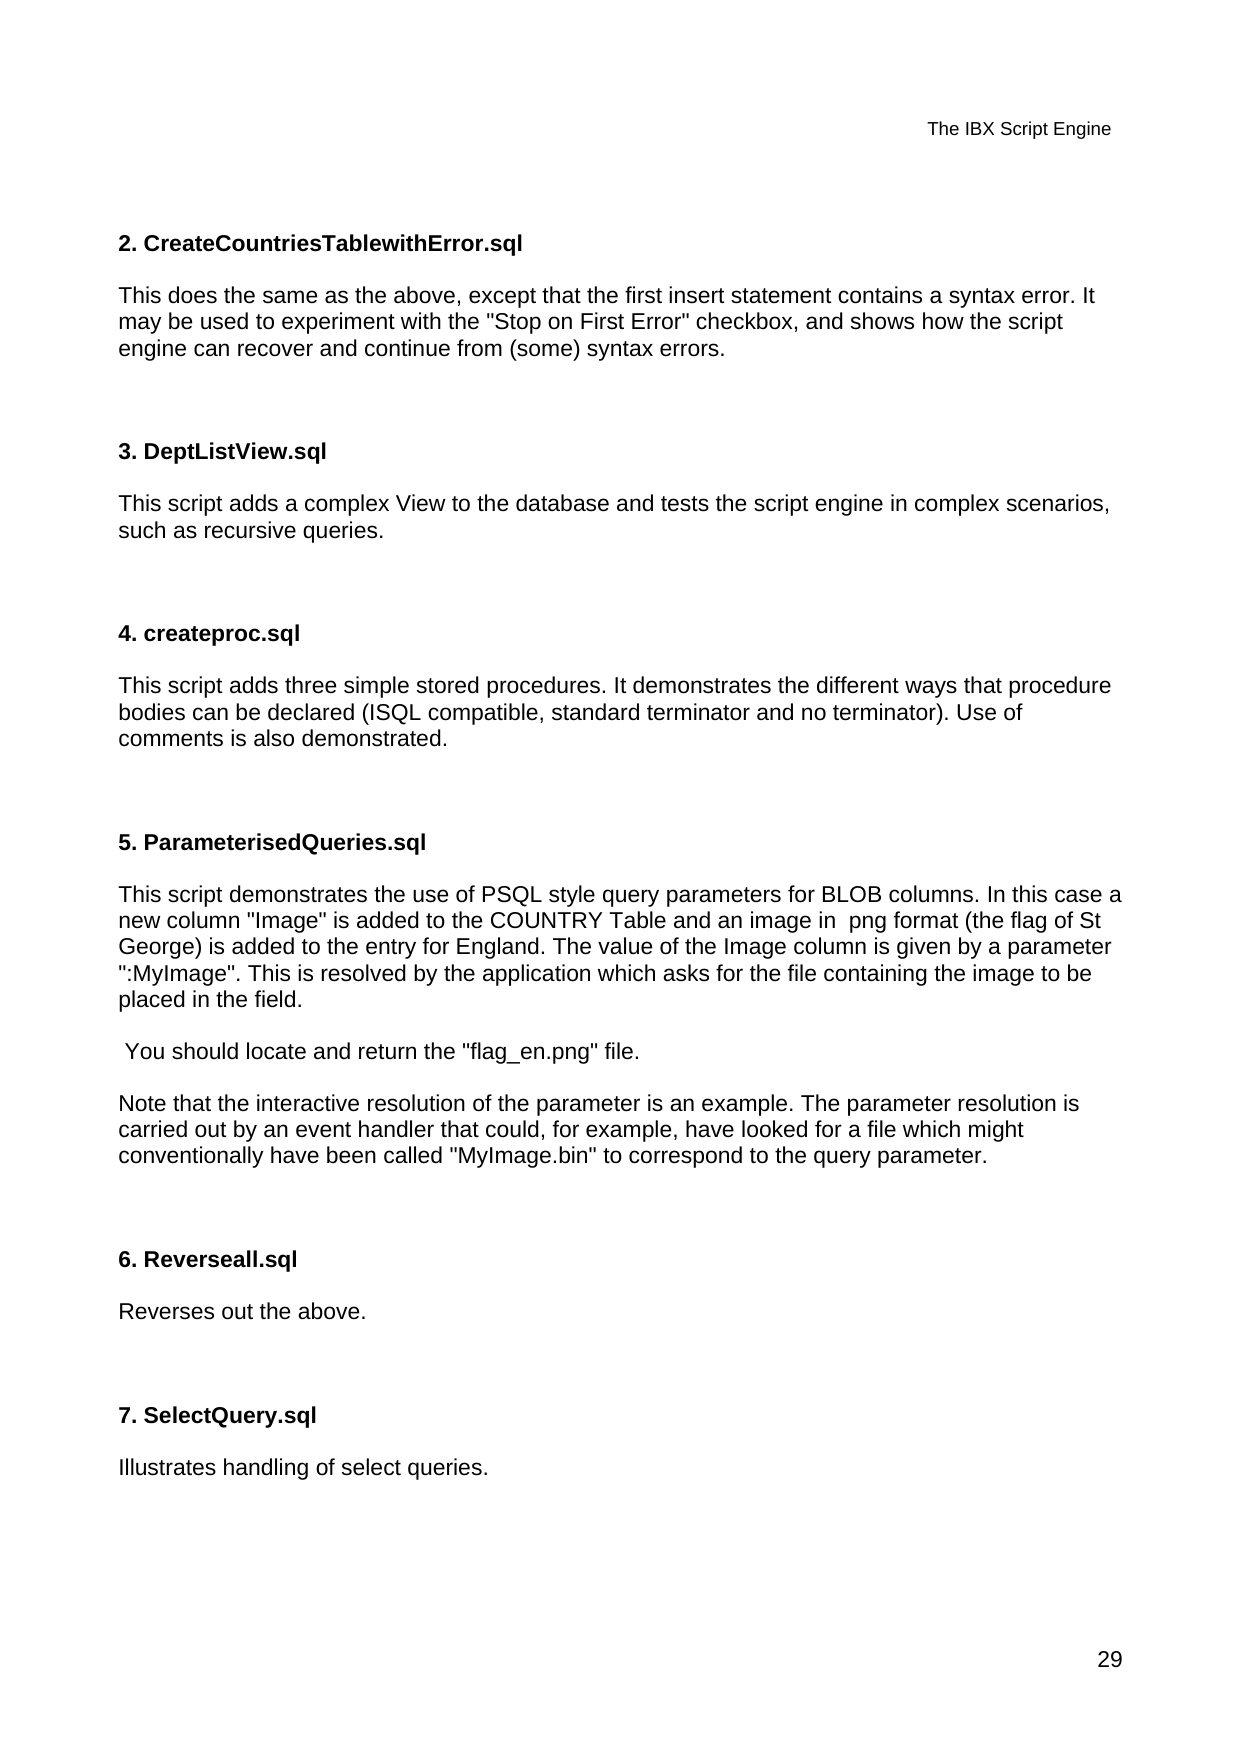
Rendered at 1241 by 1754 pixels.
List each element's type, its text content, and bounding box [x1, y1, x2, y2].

text This script adds three simple stored procedures. It demonstrates the different ways that procedure bodies can be declared (ISQL compatible, standard terminator and no terminator). Use of comments is also demonstrated. [118, 672, 1122, 751]
text 5. ParameterisedQueries.sql [118, 829, 1122, 855]
text 7. SelectQuery.sql [118, 1402, 1122, 1428]
text 2. CreateCountriesTablewithError.sql [118, 230, 1122, 256]
text This script demonstrates the use of PSQL style query parameters for BLOB columns. In this case a new column "Image" is added to the COUNTRY Table and an image in png format (the flag of St George) is added to the entry for England. The value of the Image column is given by a parameter ":MyImage". This is resolved by the application which asks for the file containing the image to be placed in the field. [118, 881, 1122, 1012]
text Illustrates handling of select queries. [118, 1454, 1122, 1480]
text 6. Reverseall.sql [118, 1246, 1122, 1272]
text 4. createproc.sql [118, 620, 1122, 647]
text You should locate and return the "flag_en.png" file. [118, 1038, 1122, 1064]
text 3. DeptListView.sql [118, 438, 1122, 465]
text This does the same as the above, except that the first insert statement contains a syntax error. It may be used to experiment with the "Stop on First Error" checkbox, and shows how the script engine can recover and continue from (some) syntax errors. [118, 282, 1122, 361]
text This script adds a complex View to the database and tests the script engine in complex scenarios, such as recursive queries. [118, 490, 1122, 543]
text Reverses out the above. [118, 1298, 1122, 1324]
text Note that the interactive resolution of the parameter is an example. The parameter resolution is carried out by an event handler that could, for example, have looked for a file which might conventionally have been called "MyImage.bin" to correspond to the query parameter. [118, 1090, 1122, 1169]
